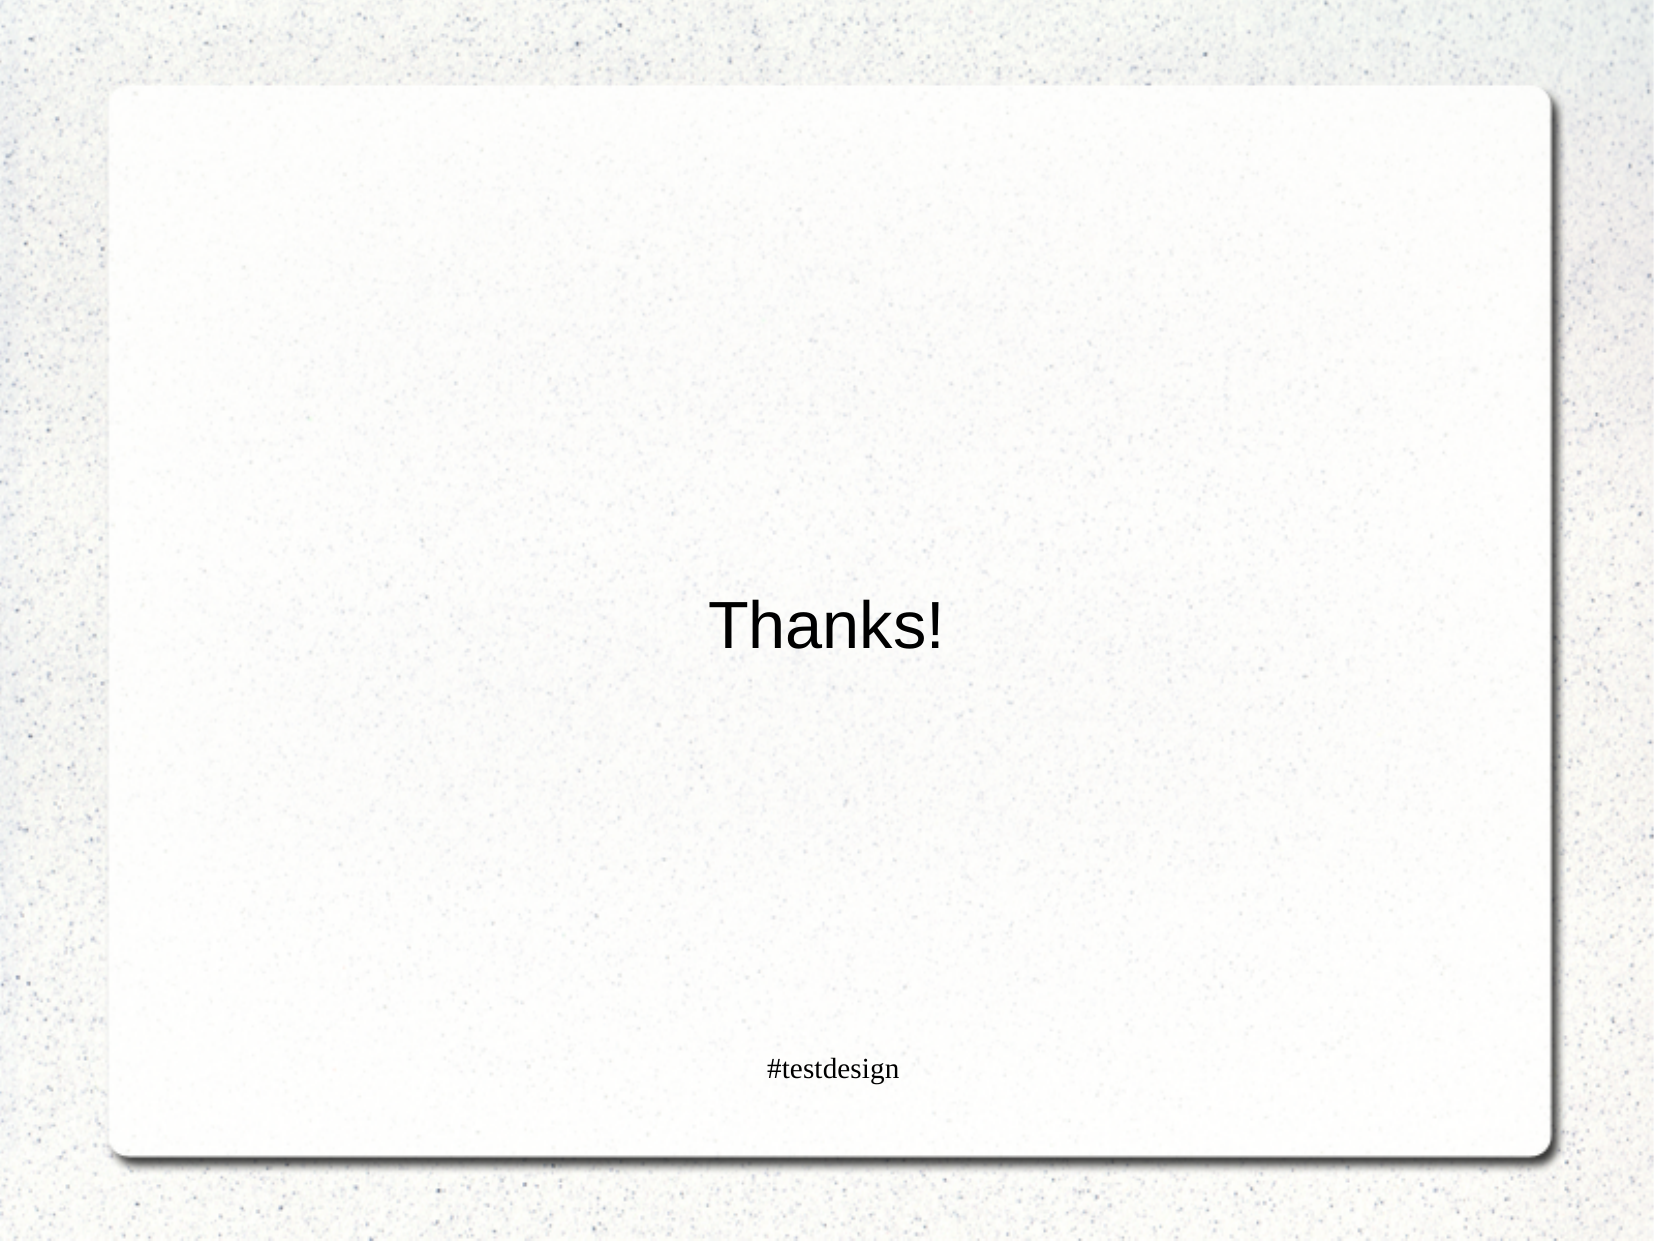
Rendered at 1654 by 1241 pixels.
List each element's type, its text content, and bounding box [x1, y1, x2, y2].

subtitle Thanks! [118, 96, 1536, 1156]
picture [0, 0, 1654, 1241]
